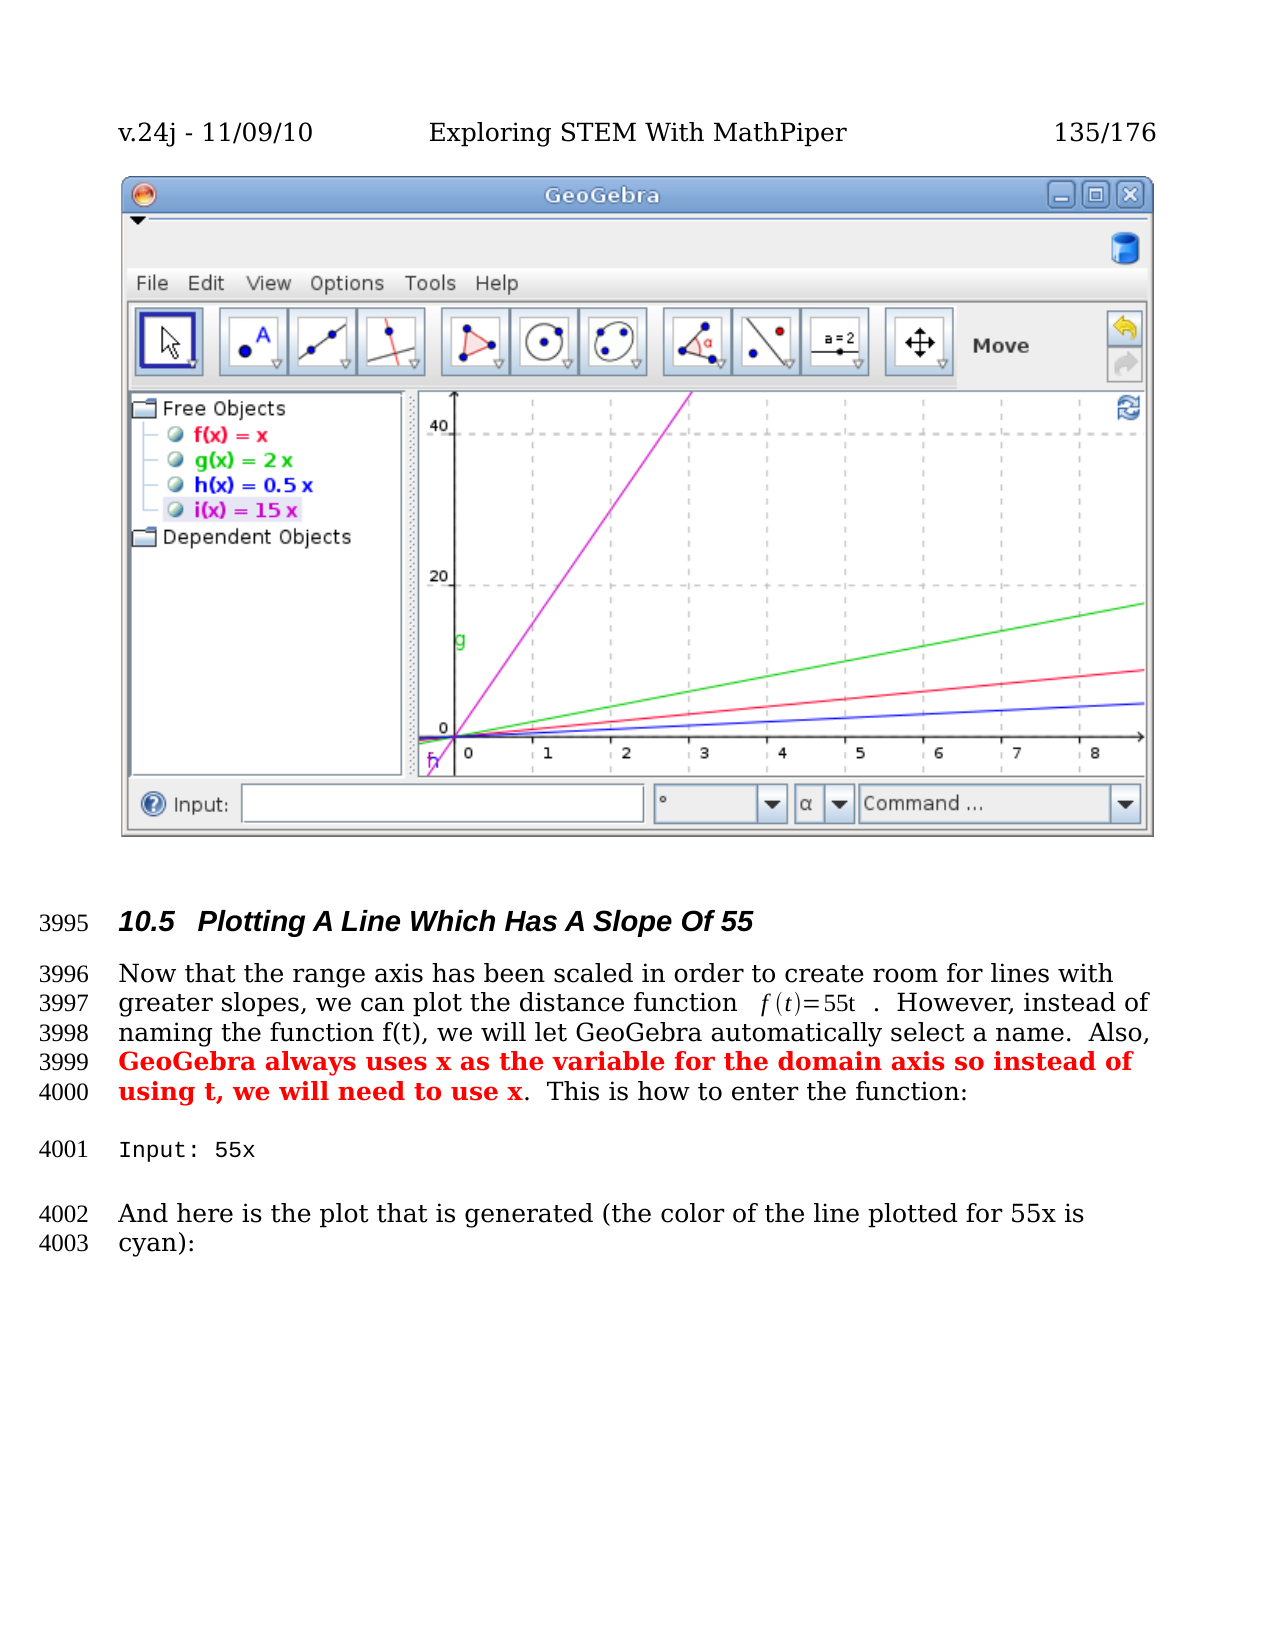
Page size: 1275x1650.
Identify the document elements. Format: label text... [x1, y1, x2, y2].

subtitle Plotting A Line Which Has A Slope Of 55 [118, 904, 1157, 938]
text Input: 55x [118, 1138, 1157, 1164]
picture [121, 176, 1154, 837]
text And here is the plot that is generated (the color of the line plotted for 55x is cyan): [118, 1199, 1157, 1257]
text Now that the range axis has been scaled in order to create room for lines with greater slopes, we can plot the distance function. However, instead of naming the function f(t), we will let GeoGebra automatically select a name. Also, GeoGebra always uses x as the variable for the domain axis so instead of using t, we will need to use x. This is how to enter the function: [118, 959, 1157, 1106]
